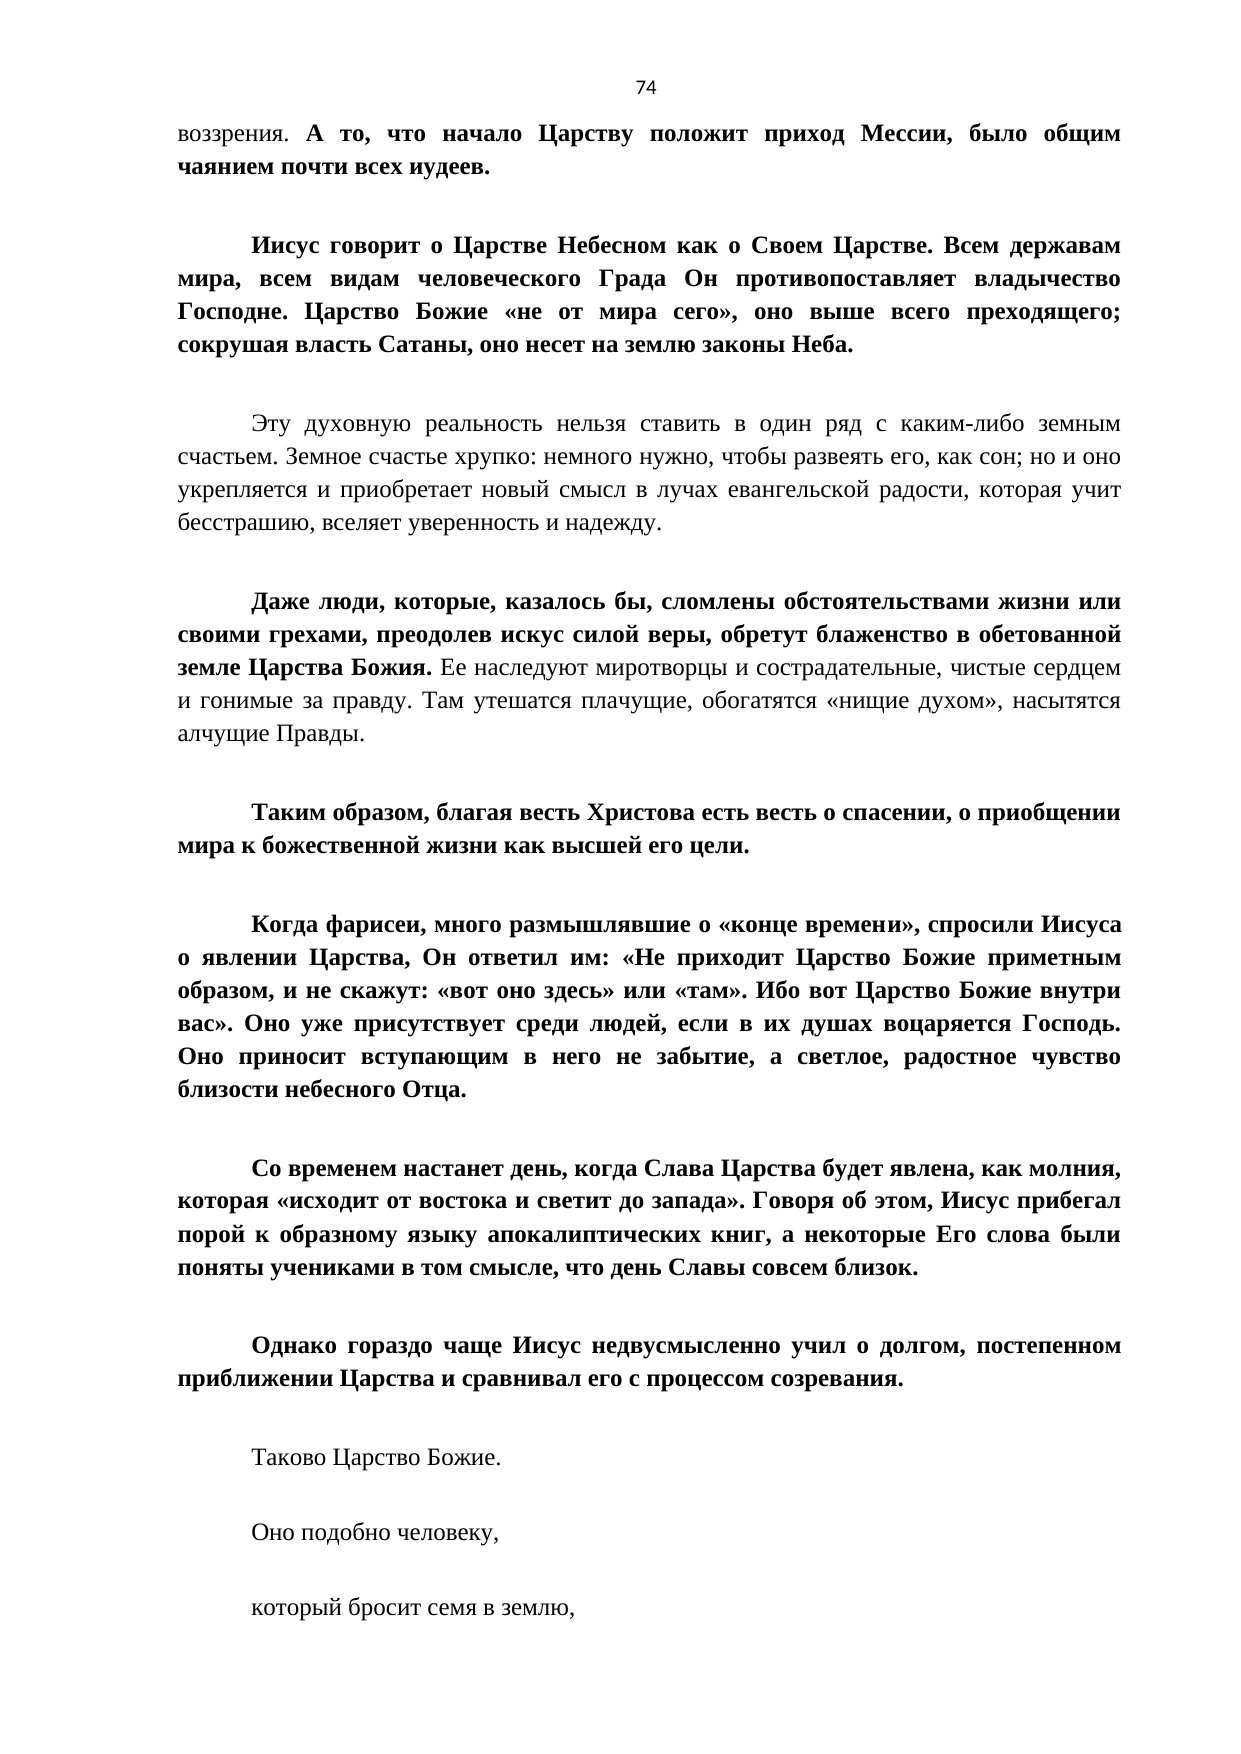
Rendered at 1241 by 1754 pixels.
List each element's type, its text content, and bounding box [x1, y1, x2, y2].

text Таким образом, благая весть Христова есть весть о спасении, о приобщении мира к божественной жизни как высшей его цели. [177, 797, 1122, 858]
text воззрения. А то, что начало Царству положит приход Мессии, было общим чаянием почти всех иудеев. [177, 118, 1122, 180]
text Оно подобно человеку, [177, 1517, 1122, 1546]
text Даже люди, которые, казалось бы, сломлены обстоятельствами жизни или своими грехами, преодолев искус силой веры, обретут блаженство в обетованной земле Царства Божия. Ее наследуют миротворцы и сострадательные, чистые сердцем и гонимые за правду. Там утешатся плачущие, обогатятся «нищие духом», насытятся алчущие Правды. [177, 586, 1122, 747]
text Таково Царство Божие. [177, 1442, 1122, 1471]
text Иисус говорит о Царстве Небесном как о Своем Царстве. Всем державам мира, всем видам человеческого Града Он противопоставляет владычество Господне. Царство Божие «не от мира сего», оно выше всего преходящего; сокрушая власть Сатаны, оно несет на землю законы Неба. [177, 230, 1122, 358]
text Эту духовную реальность нельзя ставить в один ряд с каким-либо земным счастьем. Земное счастье хрупко: немного нужно, чтобы развеять его, как сон; но и оно укрепляется и приобретает новый смысл в лучах евангельской радости, которая учит бесстрашию, вселяет уверенность и надежду. [177, 408, 1122, 536]
text Со временем настанет день, когда Слава Царства будет явлена, как молния, которая «исходит от востока и светит до запада». Говоря об этом, Иисус прибегал порой к образному языку апокалиптических книг, а некоторые Его слова были поняты учениками в том смысле, что день Славы совсем близок. [177, 1153, 1122, 1280]
text Когда фарисеи, много размышлявшие о «конце времени», спросили Иисуса о явлении Царства, Он ответил им: «Не приходит Царство Божие приметным образом, и не скажут: «вот оно здесь» или «там». Ибо вот Царство Божие внутри вас». Оно уже присутствует среди людей, если в их душах воцаряется Господь. Оно приносит вступающим в него не забытие, а светлое, радостное чувство близости небесного Отца. [177, 909, 1122, 1102]
text который бросит семя в землю, [177, 1592, 1122, 1620]
text Однако гораздо чаще Иисус недвусмысленно учил о долгом, постепенном приближении Царства и сравнивал его с процессом созревания. [177, 1331, 1122, 1392]
